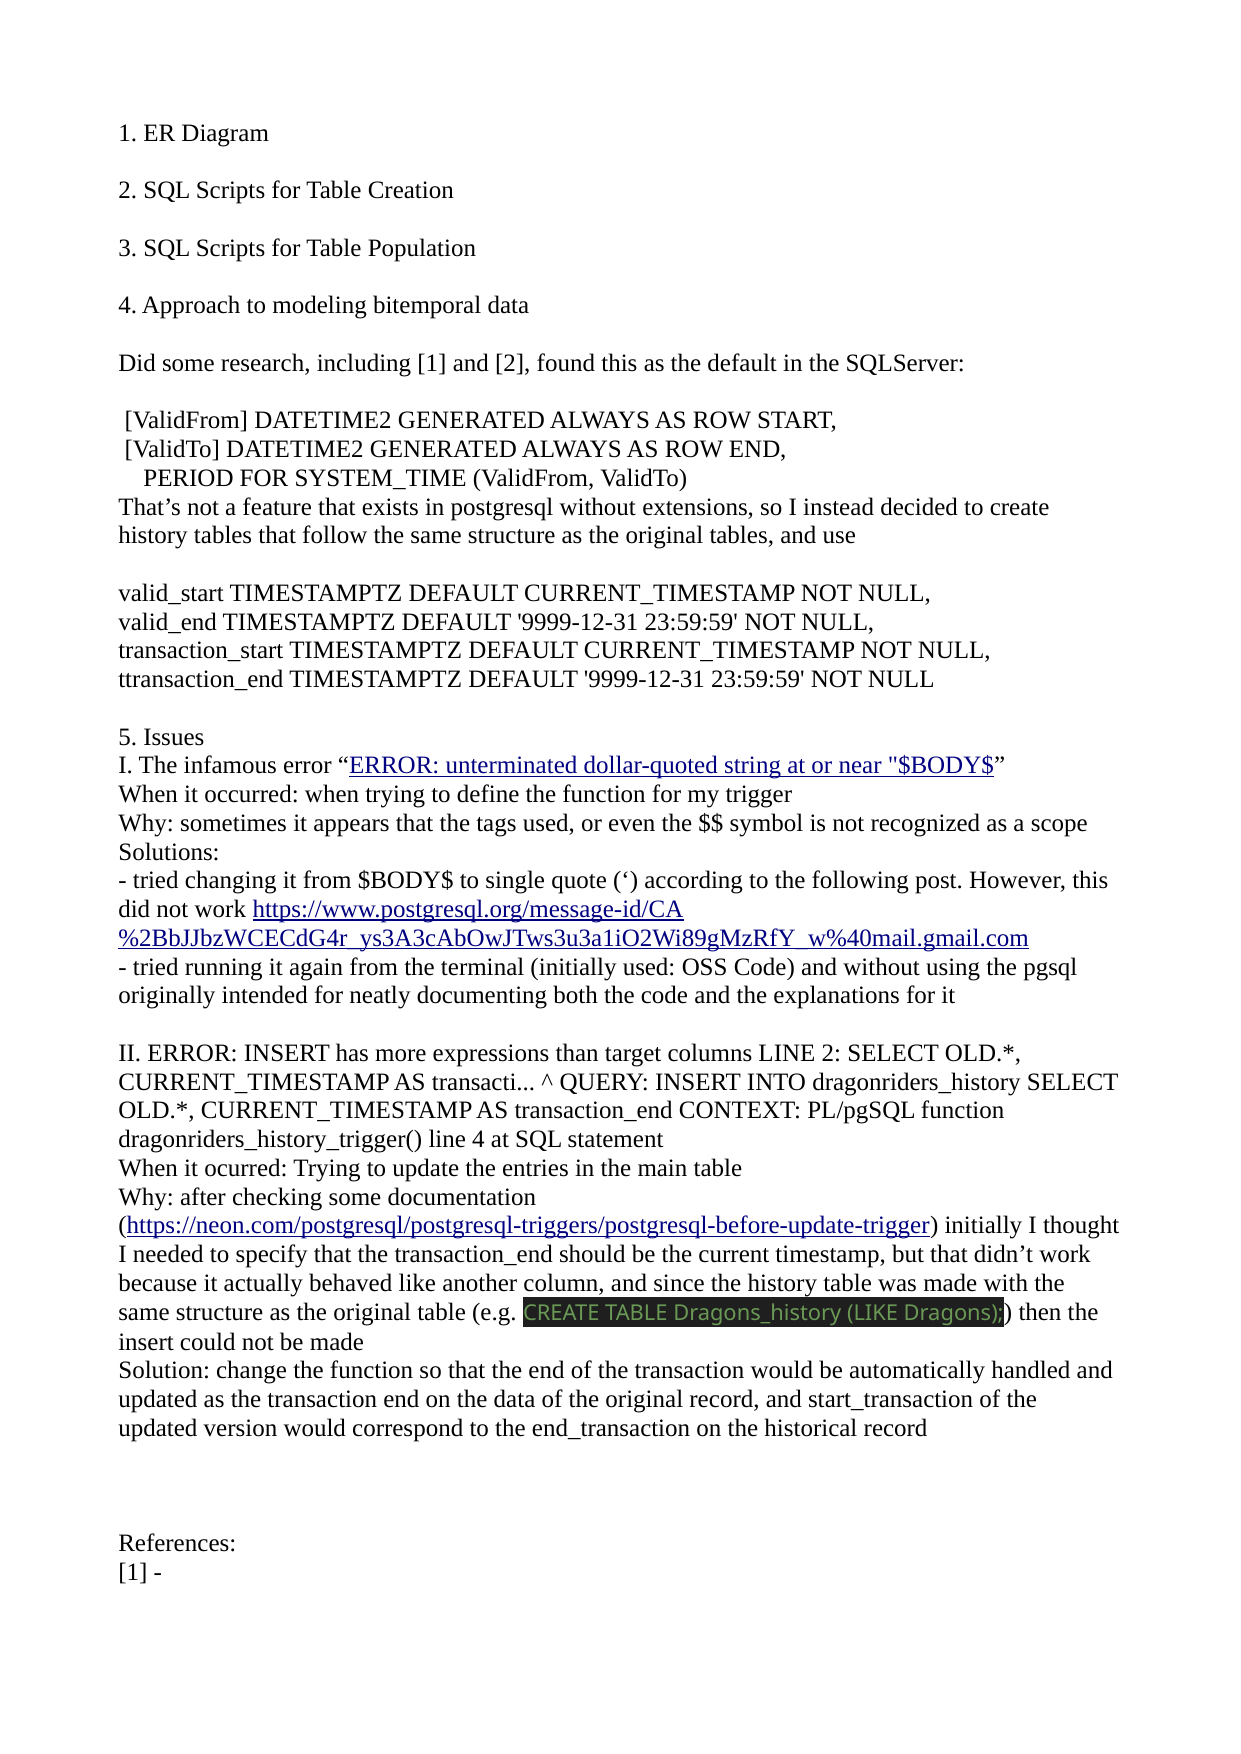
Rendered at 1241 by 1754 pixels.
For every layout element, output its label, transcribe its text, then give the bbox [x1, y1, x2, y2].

text - tried running it again from the terminal (initially used: OSS Code) and without using the pgsql originally intended for neatly documenting both the code and the explanations for it [118, 952, 1122, 1009]
text References: [1] [118, 1528, 1122, 1585]
text I. The infamous error “ERROR: unterminated dollar-quoted string at or near "$BODY$” [118, 751, 1122, 779]
text Why: after checking some documentation (https://neon.com/postgresql/postgresql-triggers/postgresql-before-update-trigger) initially I thought I needed to specify that the transaction_end should be the current timestamp, but that didn’t work because it actually behaved like another column, and since the history table was made with the same structure as the original table (e.g. CREATE TABLE Dragons_history (LIKE Dragons);) then the insert could not be made [118, 1182, 1122, 1355]
text 2. SQL Scripts for Table Creation [118, 176, 1122, 204]
text transaction_start TIMESTAMPTZ DEFAULT CURRENT_TIMESTAMP NOT NULL, [118, 636, 1122, 664]
text 3. SQL Scripts for Table Population [118, 233, 1122, 262]
text valid_start TIMESTAMPTZ DEFAULT CURRENT_TIMESTAMP NOT NULL, [118, 578, 1122, 607]
text - tried changing it from $BODY$ to single quote (‘) according to the following post. However, this did not work https://www.postgresql.org/message-id/CA%2BbJJbzWCECdG4r_ys3A3cAbOwJTws3u3a1iO2Wi89gMzRfY_w%40mail.gmail.com [118, 866, 1122, 952]
text Solutions: [118, 837, 1122, 866]
text [ValidTo] DATETIME2 GENERATED ALWAYS AS ROW END, [118, 434, 1122, 463]
text Solution: change the function so that the end of the transaction would be automatically handled and updated as the transaction end on the data of the original record, and start_transaction of the updated version would correspond to the end_transaction on the historical record [118, 1355, 1122, 1442]
text [ValidFrom] DATETIME2 GENERATED ALWAYS AS ROW START, [118, 406, 1122, 434]
text II. ERROR: INSERT has more expressions than target columns LINE 2: SELECT OLD.*, CURRENT_TIMESTAMP AS transacti... ^ QUERY: INSERT INTO dragonriders_history SELECT OLD.*, CURRENT_TIMESTAMP AS transaction_end CONTEXT: PL/pgSQL function dragonriders_history_trigger() line 4 at SQL statement [118, 1038, 1122, 1153]
text valid_end TIMESTAMPTZ DEFAULT '9999-12-31 23:59:59' NOT NULL, [118, 607, 1122, 636]
text ttransaction_end TIMESTAMPTZ DEFAULT '9999-12-31 23:59:59' NOT NULL [118, 664, 1122, 693]
text That’s not a feature that exists in postgresql without extensions, so I instead decided to create history tables that follow the same structure as the original tables, and use [118, 492, 1122, 549]
text 4. Approach to modeling bitemporal data [118, 291, 1122, 319]
text Did some research, including [1] and [2], found this as the default in the SQLServer: [118, 348, 1122, 377]
text When it ocurred: Trying to update the entries in the main table [118, 1153, 1122, 1182]
text Why: sometimes it appears that the tags used, or even the $$ symbol is not recognized as a scope [118, 808, 1122, 837]
text 1. ER Diagram [118, 118, 1122, 147]
text PERIOD FOR SYSTEM_TIME (ValidFrom, ValidTo) [118, 463, 1122, 492]
text 5. Issues [118, 722, 1122, 751]
text When it occurred: when trying to define the function for my trigger [118, 779, 1122, 808]
